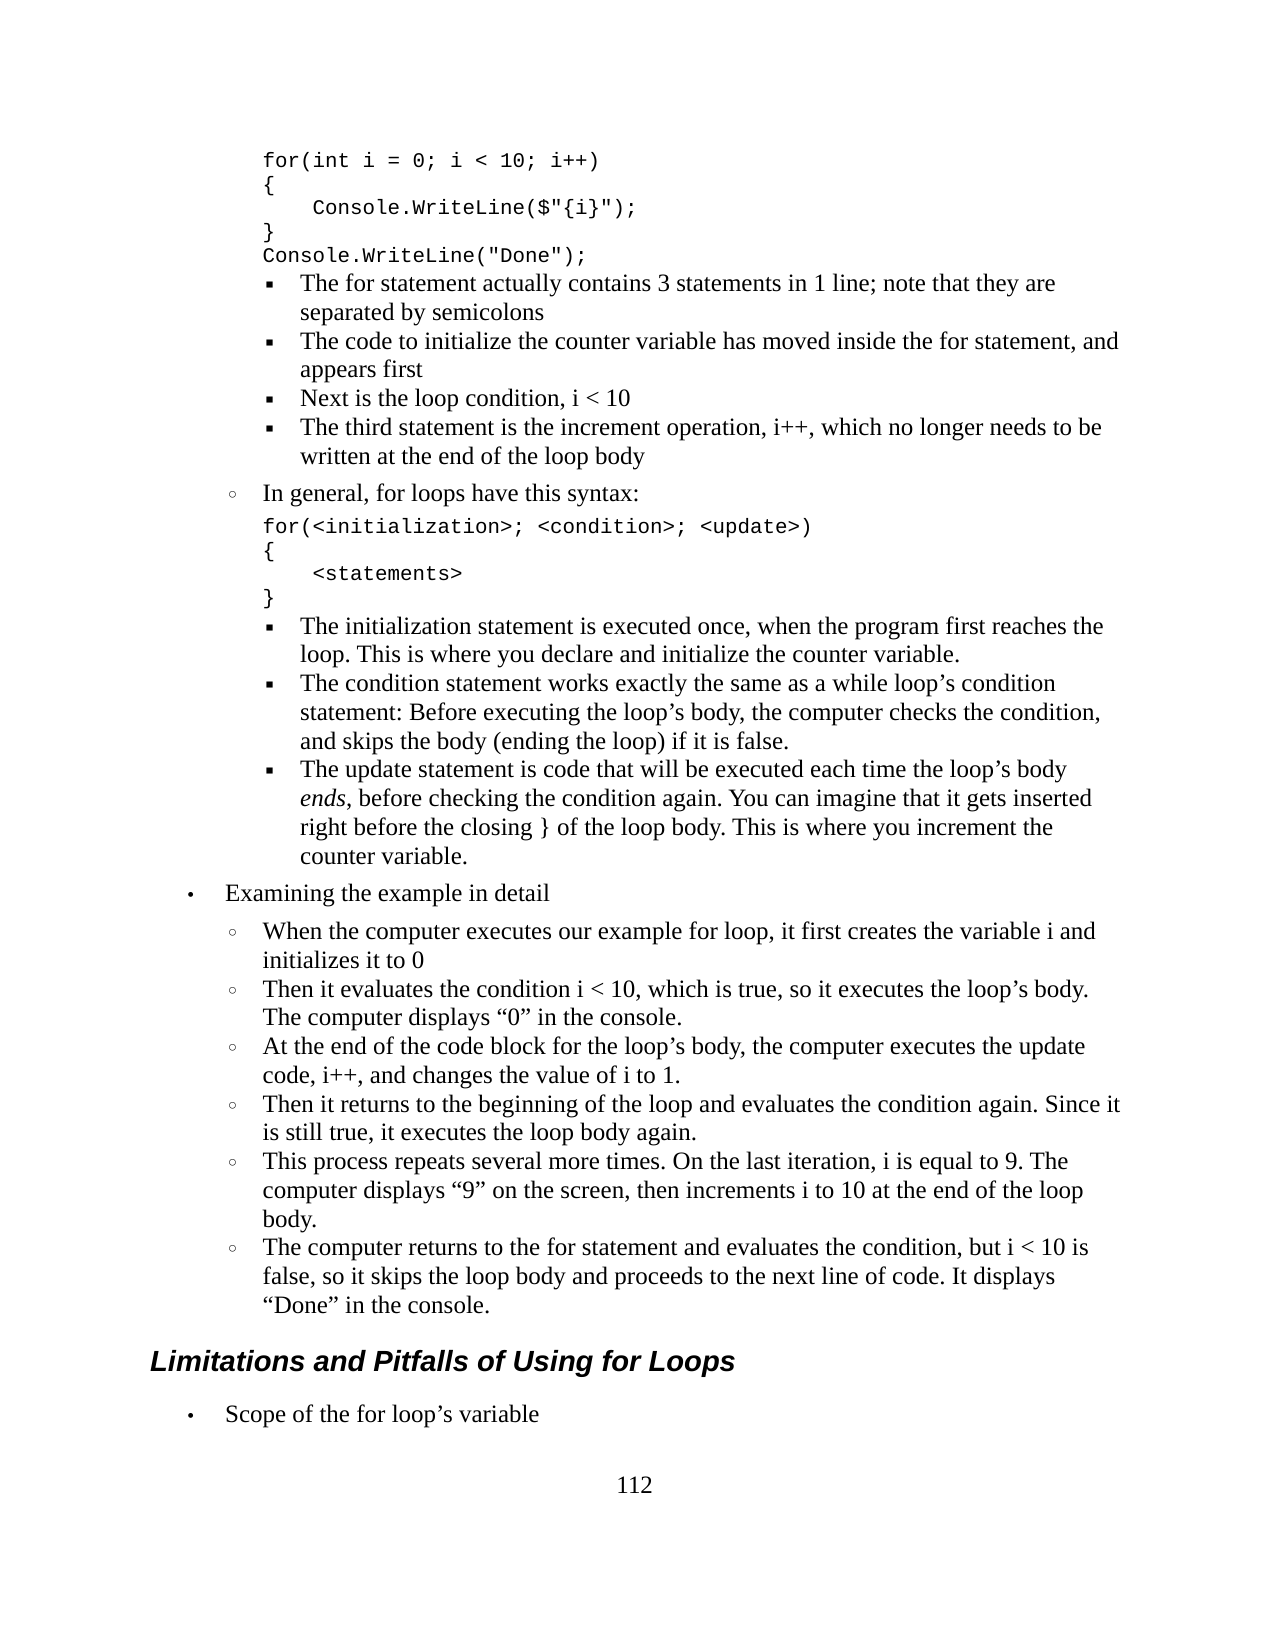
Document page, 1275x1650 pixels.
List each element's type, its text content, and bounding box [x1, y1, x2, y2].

list The code to initialize the counter variable has moved inside the for statement, and appears first [262, 326, 1125, 383]
list When the computer executes our example for loop, it first creates the variable i and initializes it to 0 [225, 916, 1125, 974]
list Console.WriteLine($"{i}"); [225, 197, 1125, 221]
list } [225, 587, 1125, 611]
list Scope of the for loop’s variable [187, 1399, 1125, 1427]
list Then it returns to the beginning of the loop and evaluates the condition again. Since it is still true, it executes the loop body again. [225, 1089, 1125, 1146]
list The for statement actually contains 3 statements in 1 line; note that they are separated by semicolons [262, 268, 1125, 326]
list The condition statement works exactly the same as a while loop’s condition statement: Before executing the loop’s body, the computer checks the condition, and skips the body (ending the loop) if it is false. [262, 668, 1125, 754]
list This process repeats several more times. On the last iteration, i is equal to 9. The computer displays “9” on the screen, then increments i to 10 at the end of the loop body. [225, 1146, 1125, 1232]
list Examining the example in detail [187, 878, 1125, 907]
list At the end of the code block for the loop’s body, the computer executes the update code, i++, and changes the value of i to 1. [225, 1031, 1125, 1089]
list In general, for loops have this syntax: [225, 478, 1125, 507]
list { [225, 174, 1125, 197]
list Then it evaluates the condition i < 10, which is true, so it executes the loop’s body. The computer displays “0” in the console. [225, 974, 1125, 1031]
list The update statement is code that will be executed each time the loop’s body ends, before checking the condition again. You can imagine that it gets inserted right before the closing } of the loop body. This is where you increment the counter variable. [262, 754, 1125, 869]
list for(<initialization>; <condition>; <update>) [225, 516, 1125, 540]
list <statements> [225, 563, 1125, 587]
list for(int i = 0; i < 10; i++) [225, 150, 1125, 174]
list Next is the loop condition, i < 10 [262, 383, 1125, 412]
list Console.WriteLine("Done"); [225, 244, 1125, 268]
list } [225, 221, 1125, 244]
list { [225, 540, 1125, 563]
list The third statement is the increment operation, i++, which no longer needs to be written at the end of the loop body [262, 412, 1125, 469]
subtitle Limitations and Pitfalls of Using for Loops [150, 1344, 1125, 1377]
list The initialization statement is executed once, when the program first reaches the loop. This is where you declare and initialize the counter variable. [262, 611, 1125, 668]
list The computer returns to the for statement and evaluates the condition, but i < 10 is false, so it skips the loop body and proceeds to the next line of code. It displays “Done” in the console. [225, 1232, 1125, 1319]
